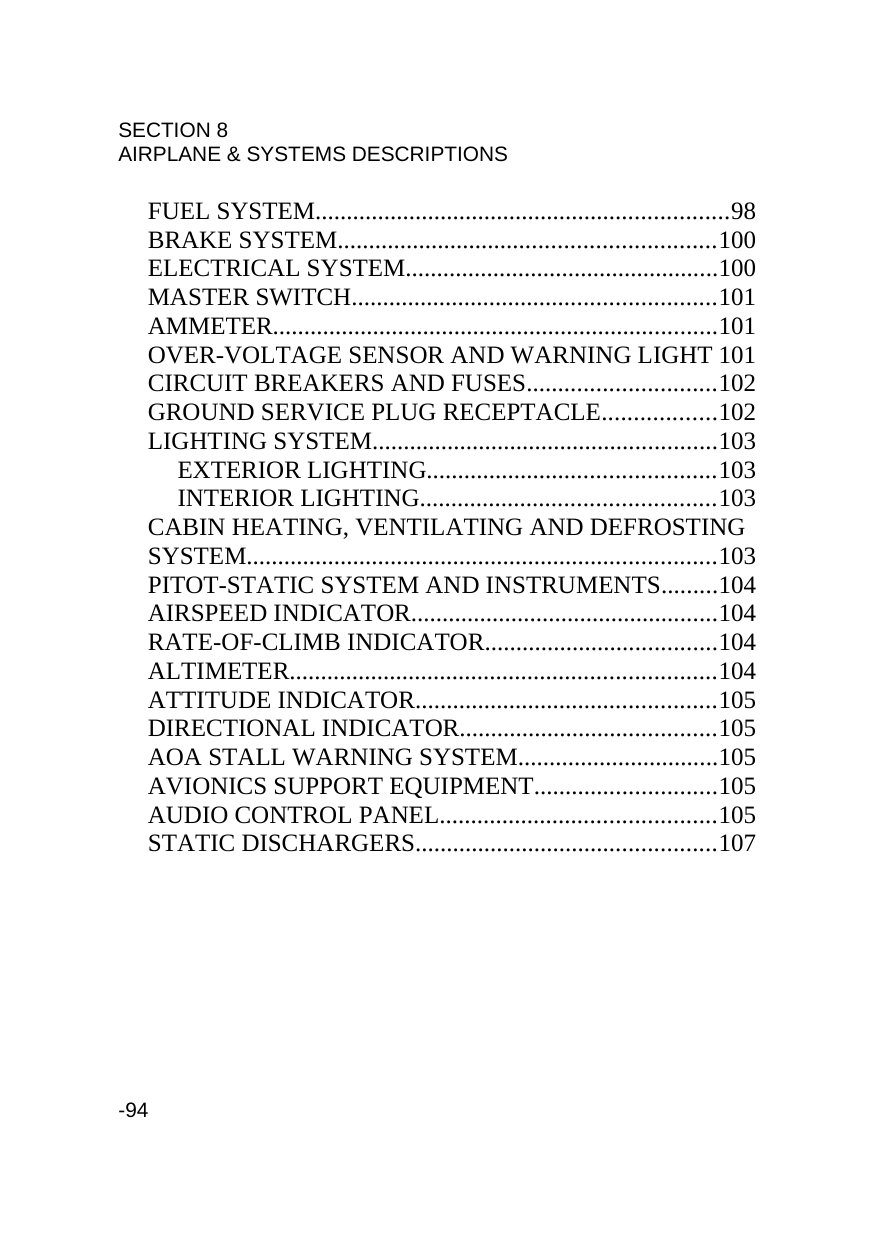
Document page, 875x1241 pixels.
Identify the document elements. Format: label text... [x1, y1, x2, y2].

text AUDIO CONTROL PANEL 105 [148, 800, 756, 828]
text ALTIMETER 104 [148, 656, 756, 685]
text AOA STALL WARNING SYSTEM 105 [148, 742, 756, 771]
text PITOT-STATIC SYSTEM AND INSTRUMENTS 104 [148, 570, 756, 598]
text ATTITUDE INDICATOR 105 [148, 685, 756, 713]
text LIGHTING SYSTEM 103 [148, 426, 756, 455]
text AIRSPEED INDICATOR 104 [148, 598, 756, 627]
text EXTERIOR LIGHTING 103 [177, 455, 756, 483]
text BRAKE SYSTEM 100 [148, 225, 756, 253]
text INTERIOR LIGHTING 103 [177, 483, 756, 512]
text RATE-OF-CLIMB INDICATOR 104 [148, 627, 756, 656]
text CIRCUIT BREAKERS AND FUSES 102 [148, 368, 756, 397]
text AMMETER 101 [148, 311, 756, 340]
text ELECTRICAL SYSTEM 100 [148, 253, 756, 282]
text STATIC DISCHARGERS 107 [148, 828, 756, 857]
text MASTER SWITCH 101 [148, 282, 756, 311]
text AVIONICS SUPPORT EQUIPMENT 105 [148, 771, 756, 800]
text OVER-VOLTAGE SENSOR AND WARNING LIGHT 101 [148, 340, 756, 368]
text GROUND SERVICE PLUG RECEPTACLE 102 [148, 397, 756, 426]
text CABIN HEATING, VENTILATING AND DEFROSTING SYSTEM 103 [148, 512, 756, 570]
text DIRECTIONAL INDICATOR 105 [148, 713, 756, 742]
text FUEL SYSTEM 98 [148, 196, 756, 225]
